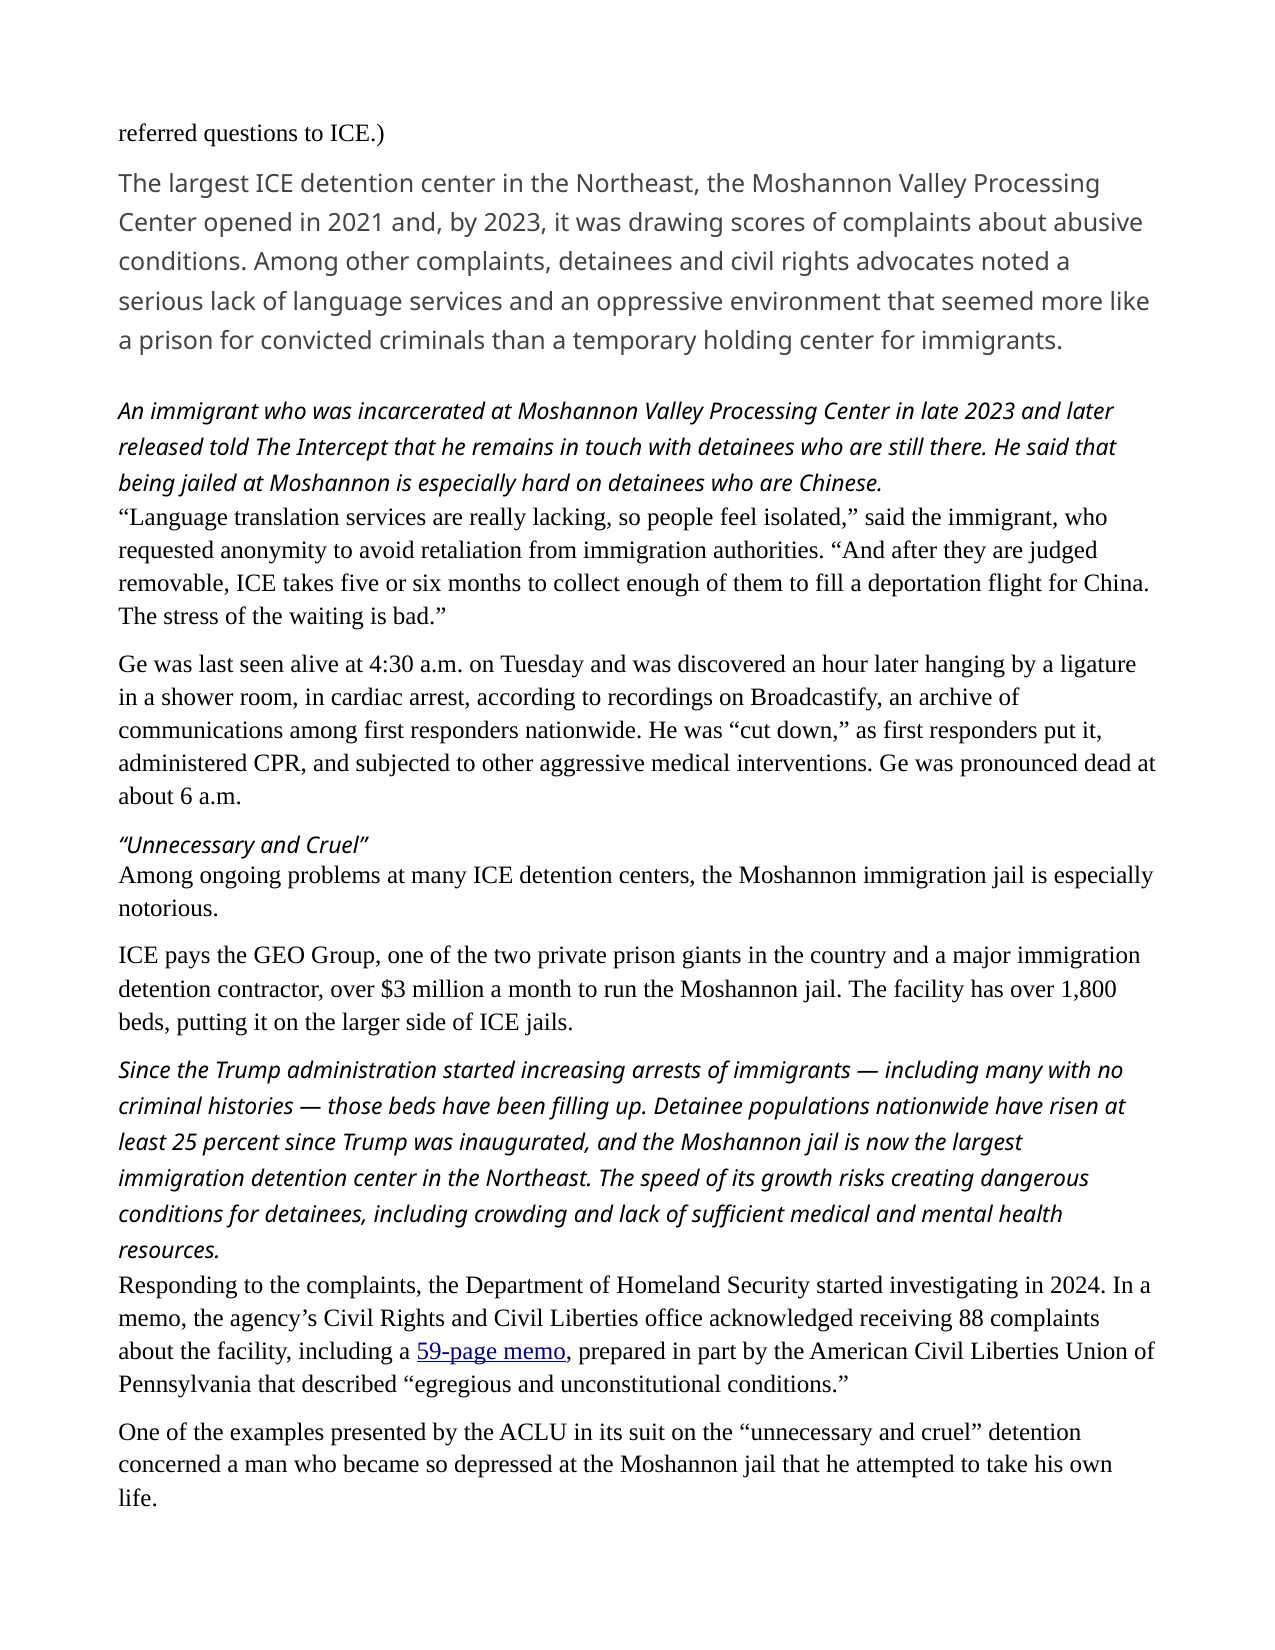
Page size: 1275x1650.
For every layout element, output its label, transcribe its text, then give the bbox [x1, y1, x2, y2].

text ICE pays the GEO Group, one of the two private prison giants in the country and a major immigration detention contractor, over $3 million a month to run the Moshannon jail. The facility has over 1,800 beds, putting it on the larger side of ICE jails. [118, 941, 1157, 1035]
text “Language translation services are really lacking, so people feel isolated,” said the immigrant, who requested anonymity to avoid retaliation from immigration authorities. “And after they are judged removable, ICE takes five or six months to collect enough of them to fill a deportation flight for China. The stress of the waiting is bad.” [118, 502, 1157, 630]
text The largest ICE detention center in the Northeast, the Moshannon Valley Processing Center opened in 2021 and, by 2023, it was drawing scores of complaints about abusive conditions. Among other complaints, detainees and civil rights advocates noted a serious lack of language services and an oppressive environment that seemed more like a prison for convicted criminals than a temporary holding center for immigrants. [118, 166, 1157, 356]
text Among ongoing problems at many ICE detention centers, the Moshannon immigration jail is especially notorious. [118, 860, 1157, 922]
text One of the examples presented by the ACLU in its suit on the “unnecessary and cruel” detention concerned a man who became so depressed at the Moshannon jail that he attempted to take his own life. [118, 1417, 1157, 1511]
text referred questions to ICE.) [118, 118, 1157, 147]
text An immigrant who was incarcerated at Moshannon Valley Processing Center in late 2023 and later released told The Intercept that he remains in touch with detainees who are still there. He said that being jailed at Moshannon is especially hard on detainees who are Chinese. [118, 394, 1157, 498]
subtitle “Unnecessary and Cruel” [118, 829, 1157, 860]
text Since the Trump administration started increasing arrests of immigrants — including many with no criminal histories — those beds have been filling up. Detainee populations nationwide have risen at least 25 percent since Trump was inaugurated, and the Moshannon jail is now the largest immigration detention center in the Northeast. The speed of its growth risks creating dangerous conditions for detainees, including crowding and lack of sufficient medical and mental health resources. [118, 1054, 1157, 1265]
text Responding to the complaints, the Department of Homeland Security started investigating in 2024. In a memo, the agency’s Civil Rights and Civil Liberties office acknowledged receiving 88 complaints about the facility, including a 59-page memo, prepared in part by the American Civil Liberties Union of Pennsylvania that described “egregious and unconstitutional conditions.” [118, 1270, 1157, 1398]
text Ge was last seen alive at 4:30 a.m. on Tuesday and was discovered an hour later hanging by a ligature in a shower room, in cardiac arrest, according to recordings on Broadcastify, an archive of communications among first responders nationwide. He was “cut down,” as first responders put it, administered CPR, and subjected to other aggressive medical interventions. Ge was pronounced dead at about 6 a.m. [118, 649, 1157, 810]
